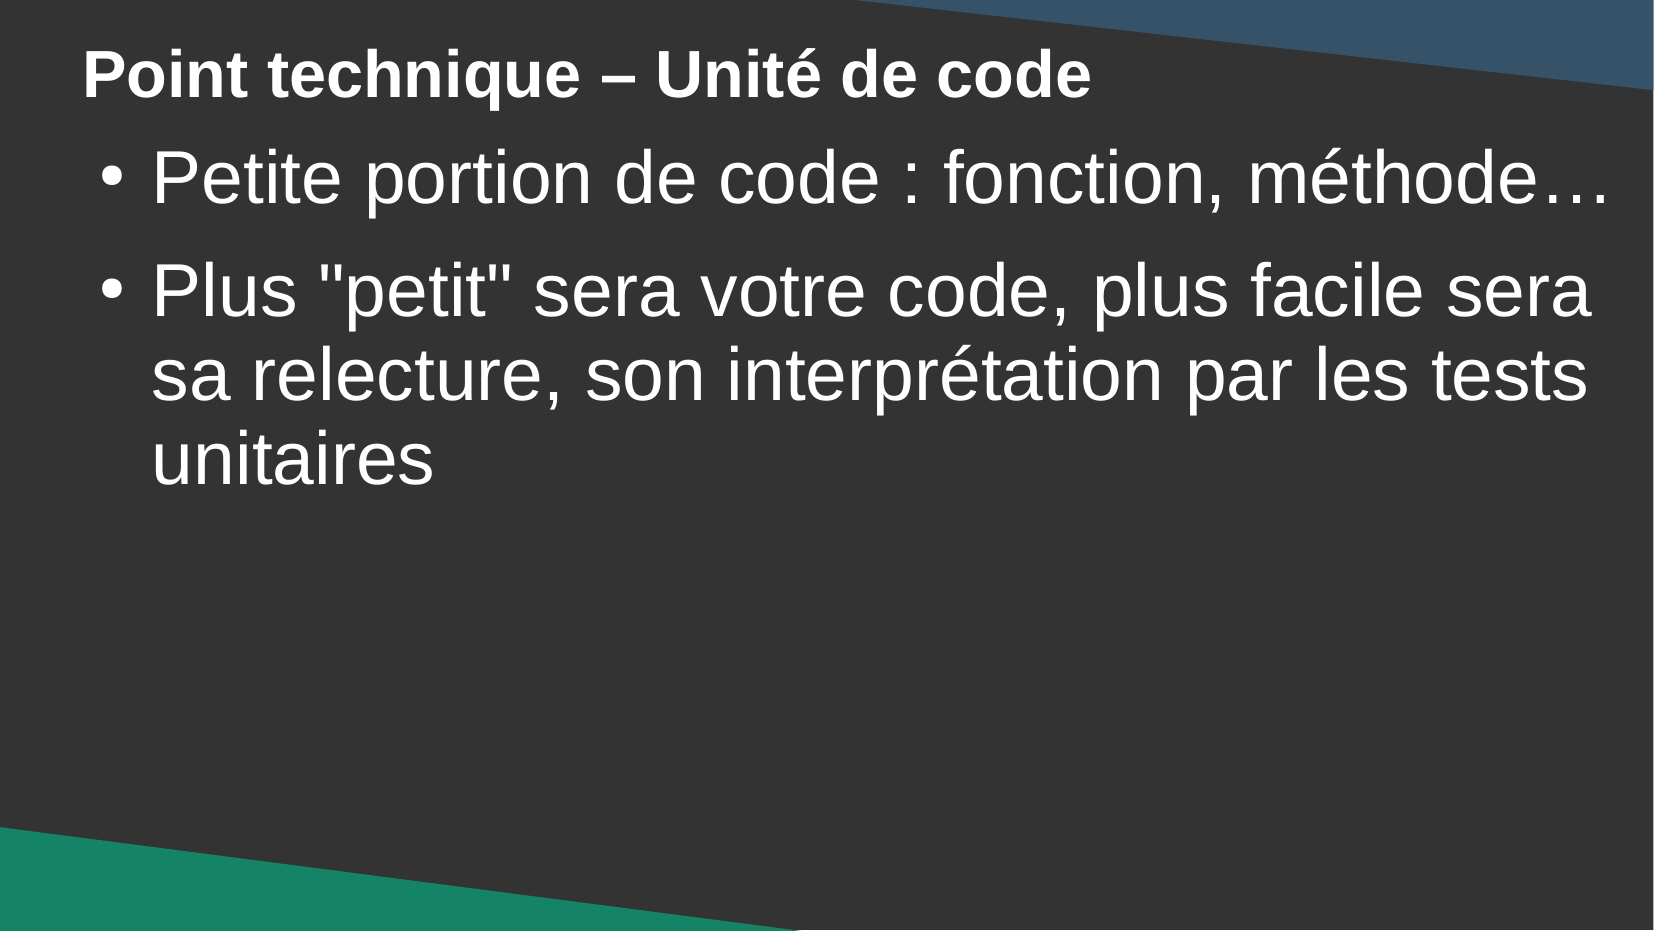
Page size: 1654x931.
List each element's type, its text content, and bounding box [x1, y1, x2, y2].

title Point technique – Unité de code [82, 37, 1571, 122]
text_box [854, 0, 1654, 91]
text_box [0, 827, 802, 931]
list Petite portion de code : fonction, méthode… Plus "petit" sera votre code, plus facile sera sa relecture, son interprétation par les tests unitaires [80, 135, 1620, 745]
